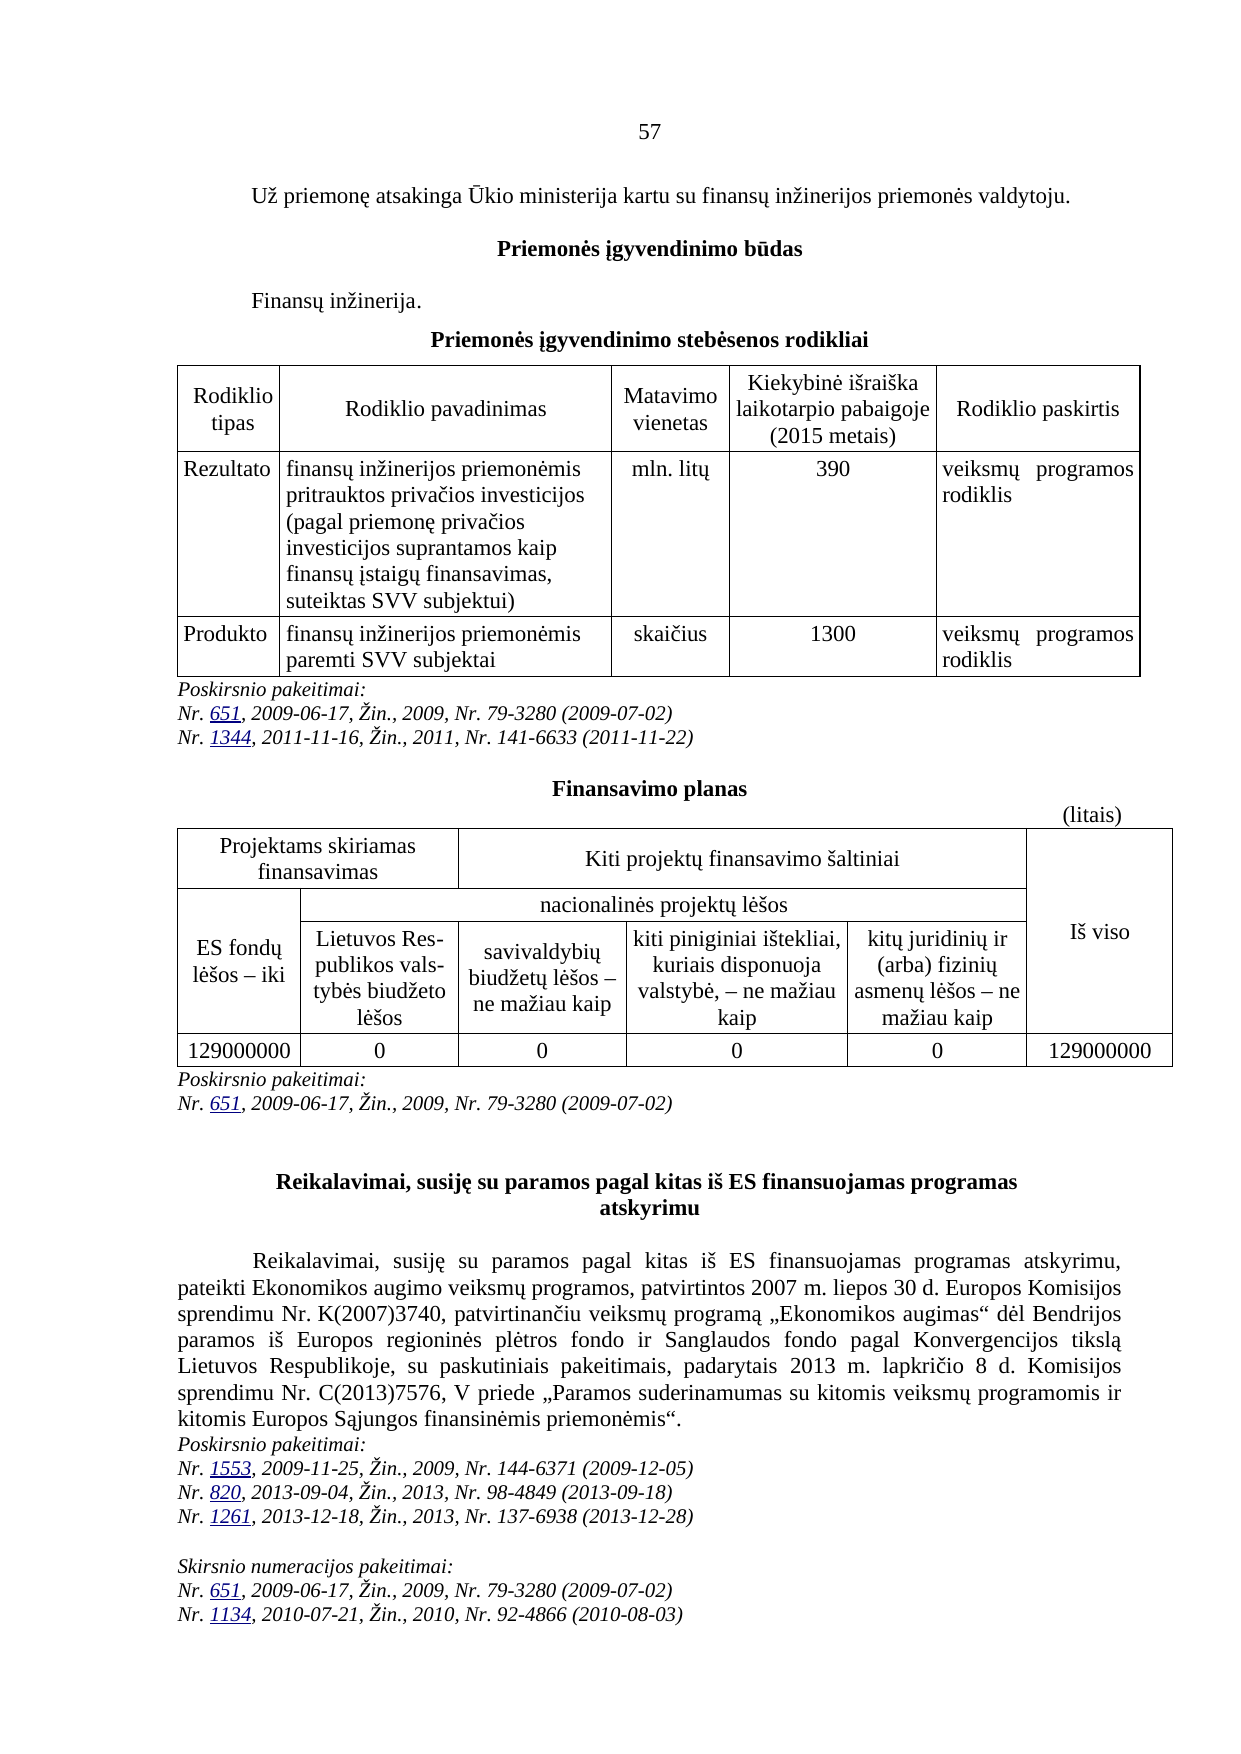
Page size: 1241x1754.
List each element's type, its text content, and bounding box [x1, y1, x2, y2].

text Priemonės įgyvendinimo būdas [177, 235, 1122, 261]
text Poskirsnio pakeitimai: [177, 1432, 1122, 1456]
table_cell veiksmų programos rodiklis [937, 452, 1139, 616]
text Poskirsnio pakeitimai: [177, 677, 1122, 701]
text (litais) [177, 802, 1122, 828]
table_header Matavimo vienetas [612, 366, 729, 451]
table_cell kitų juridinių ir (arba) fizinių asmenų lėšos – ne mažiau kaip [848, 922, 1026, 1033]
table_cell savivaldybių biudžetų lėšos – ne mažiau kaip [459, 922, 626, 1033]
table_header Iš viso [1027, 829, 1172, 1033]
text Skirsnio numeracijos pakeitimai: [177, 1554, 1122, 1578]
table_header Rodiklio tipas [178, 366, 279, 451]
text Už priemonę atsakinga Ūkio ministerija kartu su finansų inžinerijos priemonės valdytoju. [177, 182, 1122, 208]
text Nr. 651, 2009-06-17, Žin., 2009, Nr. 79-3280 (2009-07-02) [177, 1091, 1122, 1115]
text Nr. 820, 2013-09-04, Žin., 2013, Nr. 98-4849 (2013-09-18) [177, 1480, 1122, 1504]
table_cell kiti piniginiai ištekliai, kuriais disponuoja valstybė, – ne mažiau kaip [627, 922, 847, 1033]
table_cell 129000000 [178, 1034, 300, 1066]
text Reikalavimai, susiję su paramos pagal kitas iš ES finansuojamas programas atskyrimu [177, 1168, 1122, 1221]
table_cell 0 [848, 1034, 1026, 1066]
table_header Kiekybinė išraiška laikotarpio pabaigoje (2015 metais) [730, 366, 936, 451]
table_header Rodiklio paskirtis [937, 366, 1139, 451]
text Finansavimo planas [177, 775, 1122, 802]
text Nr. 1134, 2010-07-21, Žin., 2010, Nr. 92-4866 (2010-08-03) [177, 1602, 1122, 1626]
table_cell finansų inžinerijos priemonėmis paremti SVV subjektai [280, 617, 611, 676]
table_header Projektams skiriamas finansavimas [178, 829, 458, 887]
text Priemonės įgyvendinimo stebėsenos rodikliai [177, 326, 1122, 353]
table_cell 0 [459, 1034, 626, 1066]
table_cell veiksmų programos rodiklis [937, 617, 1139, 676]
text Reikalavimai, susiję su paramos pagal kitas iš ES finansuojamas programas atskyrimu, pateikti Ekonomikos augimo veiksmų programos, patvirtintos 2007 m. liepos 30 d. Europos Komisijos sprendimu Nr. K(2007)3740, patvirtinančiu veiksmų programą „Ekonomikos augimas“ dėl Bendrijos paramos iš Europos regioninės plėtros fondo ir Sanglaudos fondo pagal Konvergencijos tikslą Lietuvos Respublikoje, su paskutiniais pakeitimais, padarytais 2013 m. lapkričio 8 d. Komisijos sprendimu Nr. C(2013)7576, V priede „Paramos suderinamumas su kitomis veiksmų programomis ir kitomis Europos Sąjungos finansinėmis priemonėmis“. [177, 1247, 1122, 1432]
table_cell skaičius [612, 617, 729, 676]
table_cell Lietuvos Res­publikos vals­tybės biudžeto lėšos [301, 922, 458, 1033]
text Poskirsnio pakeitimai: [177, 1067, 1122, 1091]
table_cell Rezultato [178, 452, 279, 616]
table_cell 0 [301, 1034, 458, 1066]
text Nr. 651, 2009-06-17, Žin., 2009, Nr. 79-3280 (2009-07-02) [177, 701, 1122, 725]
table_header Kiti projektų finansavimo šaltiniai [459, 829, 1026, 887]
table_cell Produkto [178, 617, 279, 676]
table_cell nacionalinės projektų lėšos [301, 889, 1026, 921]
text Nr. 651, 2009-06-17, Žin., 2009, Nr. 79-3280 (2009-07-02) [177, 1578, 1122, 1602]
table_header Rodiklio pavadinimas [280, 366, 611, 451]
table_cell mln. litų [612, 452, 729, 616]
table_cell ES fondų lėšos – iki [178, 889, 300, 1033]
table_cell 1300 [730, 617, 936, 676]
table_cell finansų inžinerijos priemonėmis pritrauktos privačios investicijos (pagal priemonę privačios investicijos suprantamos kaip finansų įstaigų finansavimas, suteiktas SVV subjektui) [280, 452, 611, 616]
text Nr. 1344, 2011-11-16, Žin., 2011, Nr. 141-6633 (2011-11-22) [177, 725, 1122, 749]
text Nr. 1261, 2013-12-18, Žin., 2013, Nr. 137-6938 (2013-12-28) [177, 1504, 1122, 1528]
text Nr. 1553, 2009-11-25, Žin., 2009, Nr. 144-6371 (2009-12-05) [177, 1456, 1122, 1480]
table_cell 129000000 [1027, 1034, 1172, 1066]
table_cell 0 [627, 1034, 847, 1066]
table_cell 390 [730, 452, 936, 616]
text Finansų inžinerija. [177, 287, 1122, 314]
